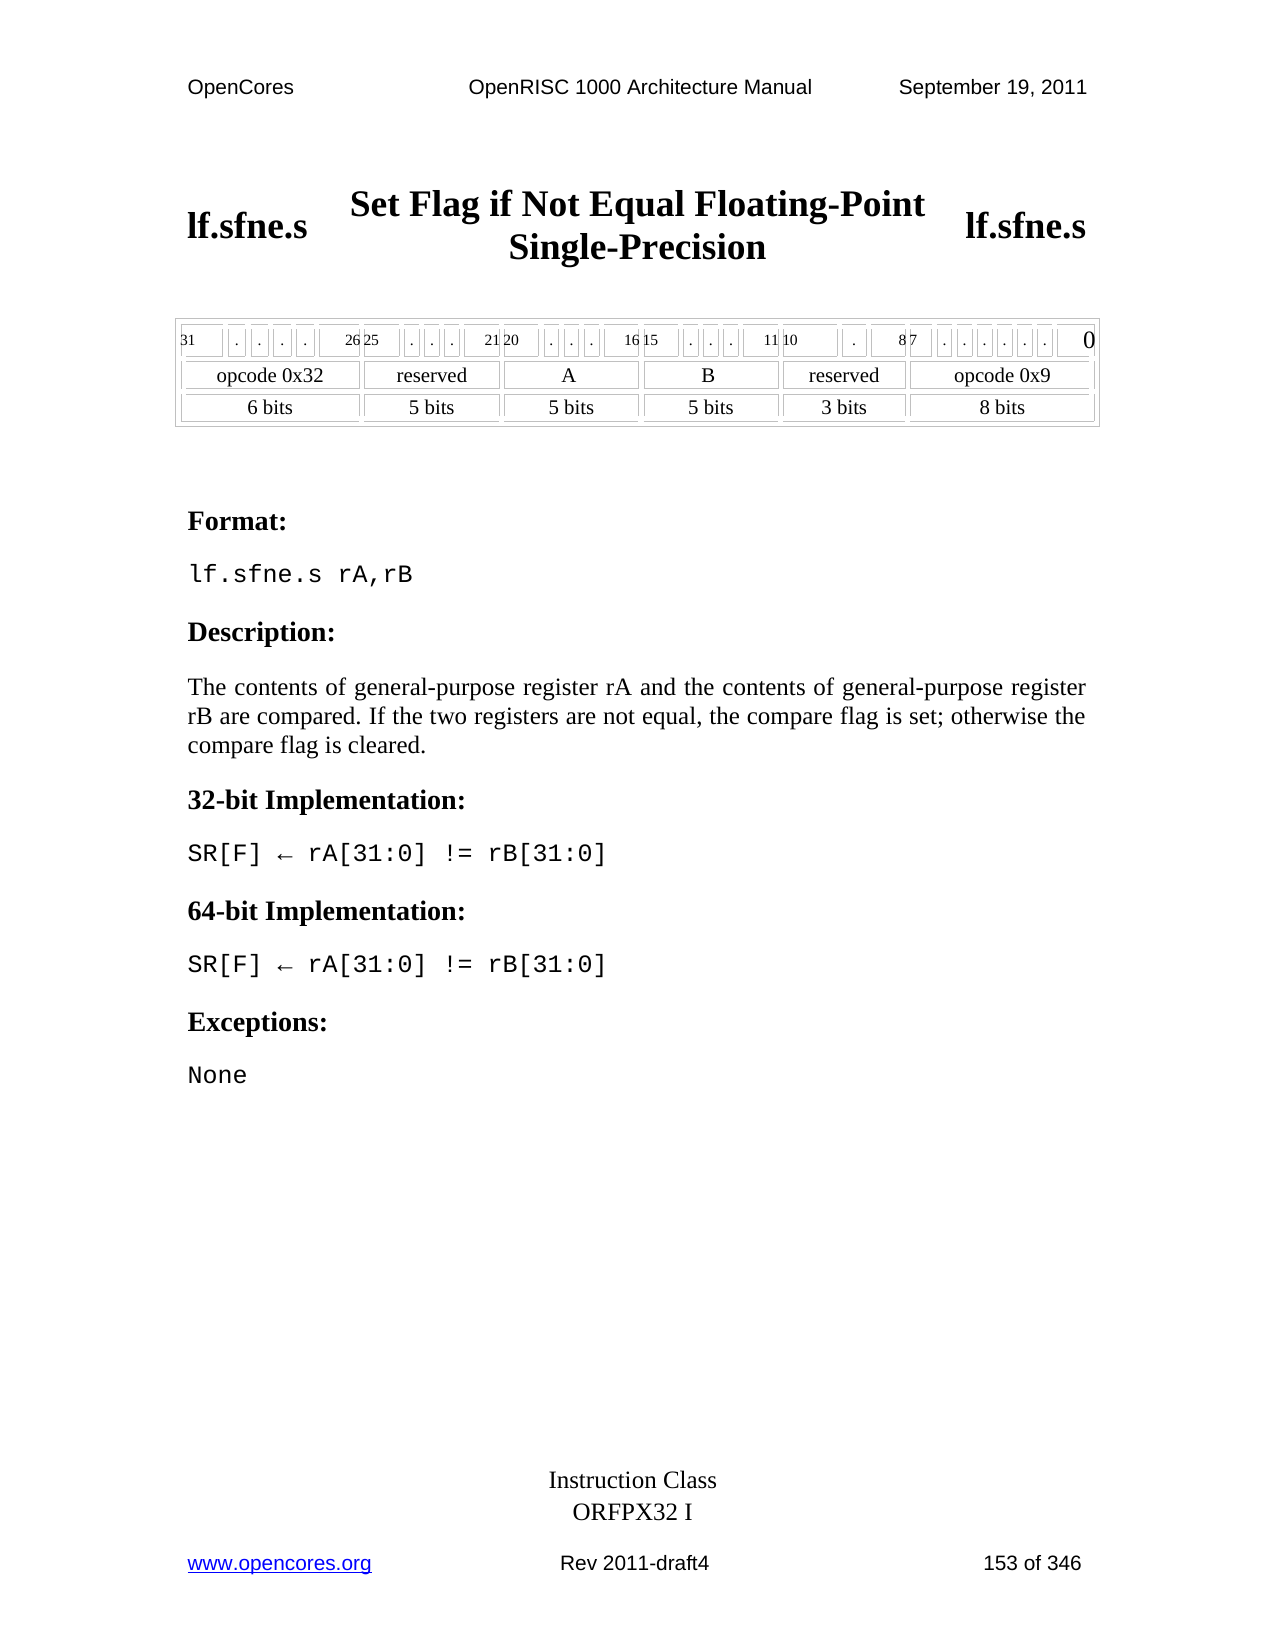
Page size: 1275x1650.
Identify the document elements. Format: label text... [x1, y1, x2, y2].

text Format: [187, 504, 1087, 536]
text Description: [187, 615, 1087, 647]
text The contents of general-purpose register rA and the contents of general-purpose register rB are compared. If the two registers are not equal, the compare flag is set; otherwise the compare flag is cleared. [187, 672, 1087, 758]
text 64-bit Implementation: [187, 894, 1087, 927]
text SR[F] ← rA[31:0] != rB[31:0] [187, 952, 1087, 980]
text None [187, 1062, 1087, 1091]
text Exceptions: [187, 1005, 1087, 1037]
text SR[F] ← rA[31:0] != rB[31:0] [187, 841, 1087, 869]
text lf.sfne.s rA,rB [187, 561, 1087, 590]
text 32-bit Implementation: [187, 783, 1087, 816]
